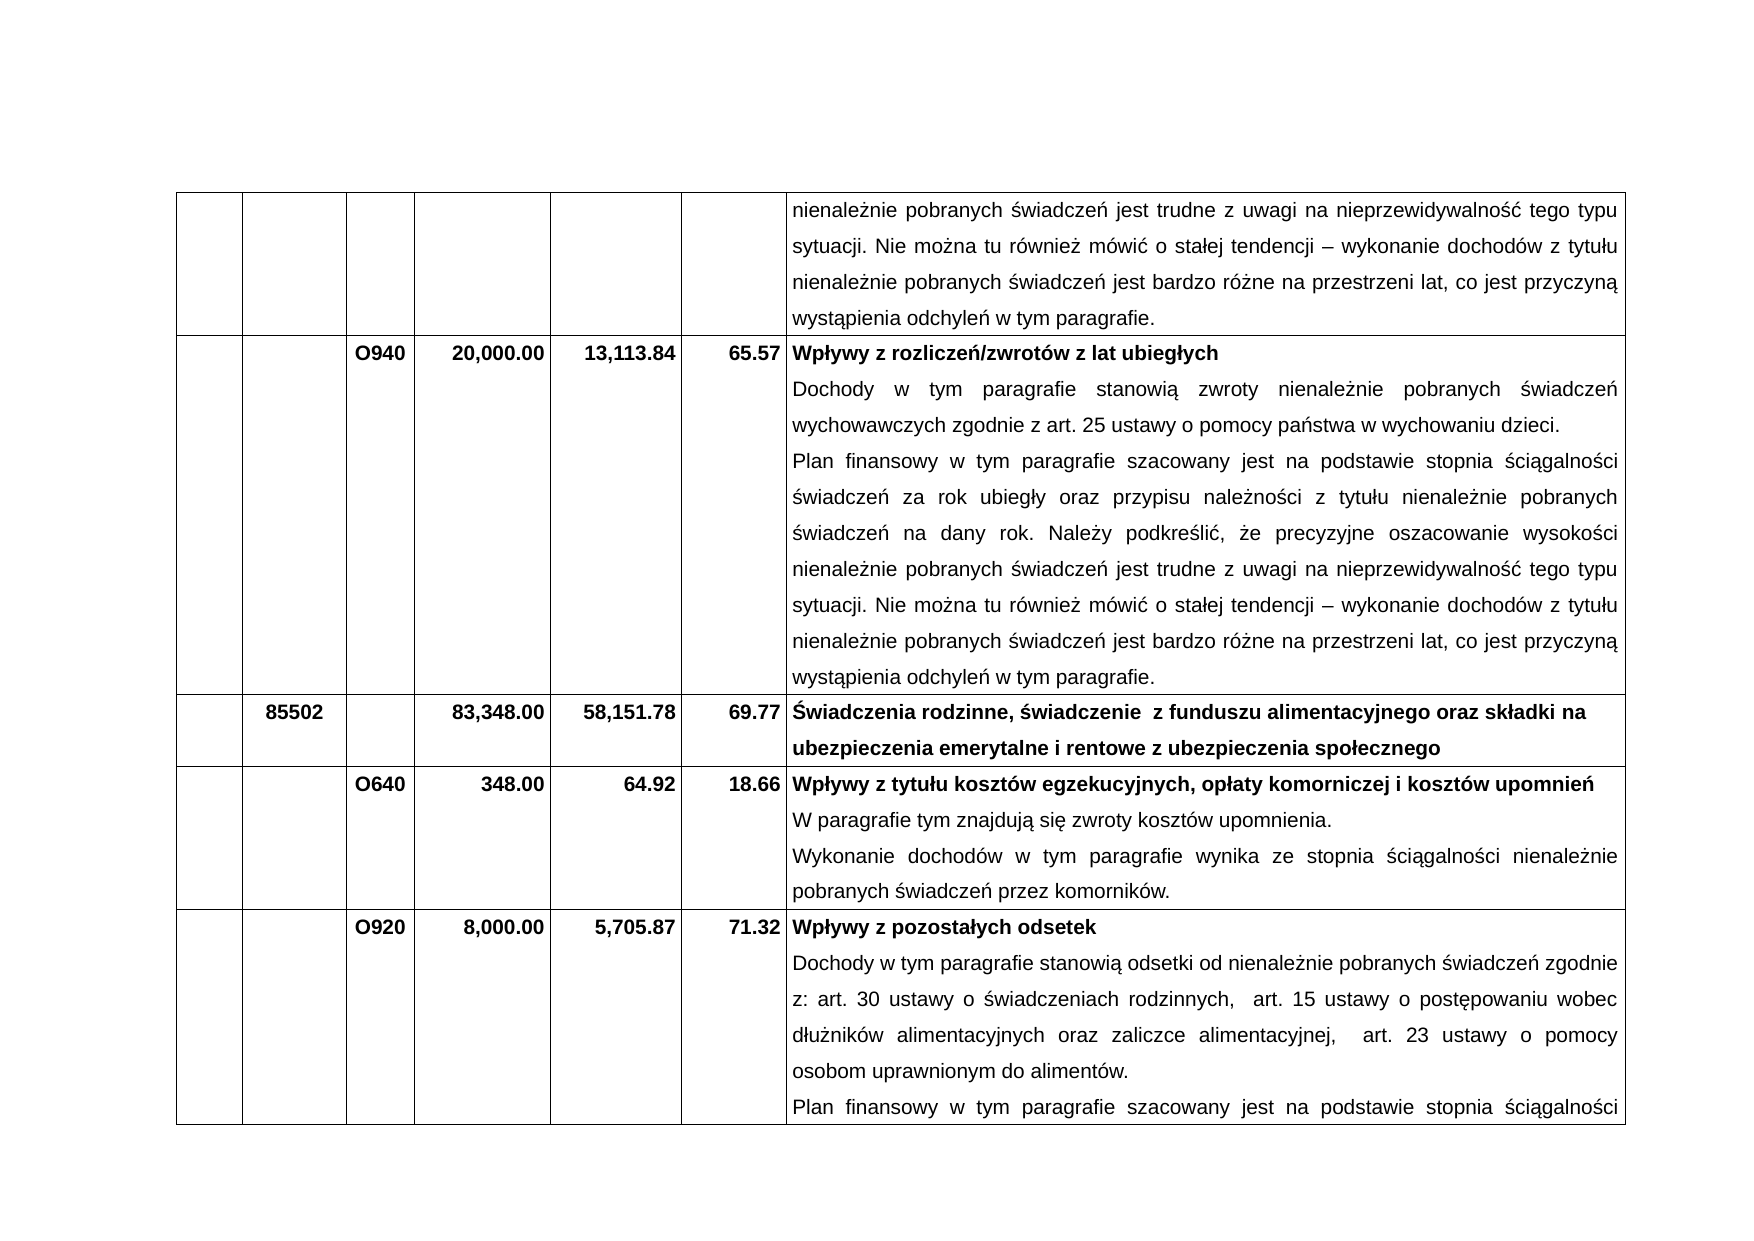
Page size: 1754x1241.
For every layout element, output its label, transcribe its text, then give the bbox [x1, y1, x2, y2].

table_cell 8 000,00 [415, 910, 550, 1124]
table_cell [177, 910, 242, 1124]
table_cell 20 000,00 [415, 336, 550, 694]
table_cell [177, 193, 242, 335]
table_cell 50,99 [682, 193, 786, 335]
table_cell Wpływy z rozliczeń/zwrotów z lat ubiegłych Dochody w tym paragrafie stanowią zwroty nienależnie pobranych świadczeń wychowawczych zgodnie z art. 25 ustawy o pomocy państwa w wychowaniu dzieci. Plan finansowy w tym paragrafie szacowany jest na podstawie stopnia ściągalności świadczeń za rok ubiegły oraz przypisu należności z tytułu nienależnie pobranych świadczeń na dany rok. Należy podkreślić, że precyzyjne oszacowanie wysokości nienależnie pobranych świadczeń jest trudne z uwagi na nieprzewidywalność tego typu sytuacji. Nie można tu również mówić o stałej tendencji – wykonanie dochodów z tytułu nienależnie pobranych świadczeń jest bardzo różne na przestrzeni lat, co jest przyczyną wystąpienia odchyleń w tym paragrafie. [787, 336, 1625, 694]
table_cell [177, 336, 242, 694]
table_cell O640 [347, 767, 414, 909]
table_cell 58 151,78 [551, 695, 681, 766]
table_cell [415, 193, 550, 335]
table_cell 83 348,00 [415, 695, 550, 766]
table_cell 5 705,87 [551, 910, 681, 1124]
table_cell [177, 767, 242, 909]
table_cell 64,92 [551, 767, 681, 909]
table_cell [243, 767, 346, 909]
table_cell 69,77 [682, 695, 786, 766]
table_cell 65,57 [682, 336, 786, 694]
table_cell [177, 695, 242, 766]
table_cell Wpływy z pozostałych odsetek Dochody w tym paragrafie stanowią odsetki od nienależnie pobranych świadczeń zgodnie z: art. 30 ustawy o świadczeniach rodzinnych, art. 15 ustawy o postępowaniu wobec dłużników alimentacyjnych oraz zaliczce alimentacyjnej, art. 23 ustawy o pomocy osobom uprawnionym do alimentów. Plan finansowy w tym paragrafie szacowany jest na podstawie stopnia ściągalności [787, 910, 1625, 1124]
table_cell Wpływy z tytułu kosztów egzekucyjnych, opłaty komorniczej i kosztów upomnień W paragrafie tym znajdują się zwroty kosztów upomnienia. Wykonanie dochodów w tym paragrafie wynika ze stopnia ściągalności nienależnie pobranych świadczeń przez komorników. [787, 767, 1625, 909]
table_cell Świadczenia rodzinne, świadczenie z funduszu alimentacyjnego oraz składki na ubezpieczenia emerytalne i rentowe z ubezpieczenia społecznego [787, 695, 1625, 766]
table_cell [347, 695, 414, 766]
table_cell 18,66 [682, 767, 786, 909]
table_cell 71,32 [682, 910, 786, 1124]
table_cell 348,00 [415, 767, 550, 909]
table_cell [243, 910, 346, 1124]
table_cell [243, 336, 346, 694]
table_cell nienależnie pobranych świadczeń jest trudne z uwagi na nieprzewidywalność tego typu sytuacji. Nie można tu również mówić o stałej tendencji – wykonanie dochodów z tytułu nienależnie pobranych świadczeń jest bardzo różne na przestrzeni lat, co jest przyczyną wystąpienia odchyleń w tym paragrafie. [787, 193, 1625, 335]
table_cell 13 113,84 [551, 336, 681, 694]
table_cell O920 [347, 910, 414, 1124]
table_cell [347, 193, 414, 335]
table_cell O940 [347, 336, 414, 694]
table_cell 85502 [243, 695, 346, 766]
table_cell [243, 193, 346, 335]
table_cell [551, 193, 681, 335]
